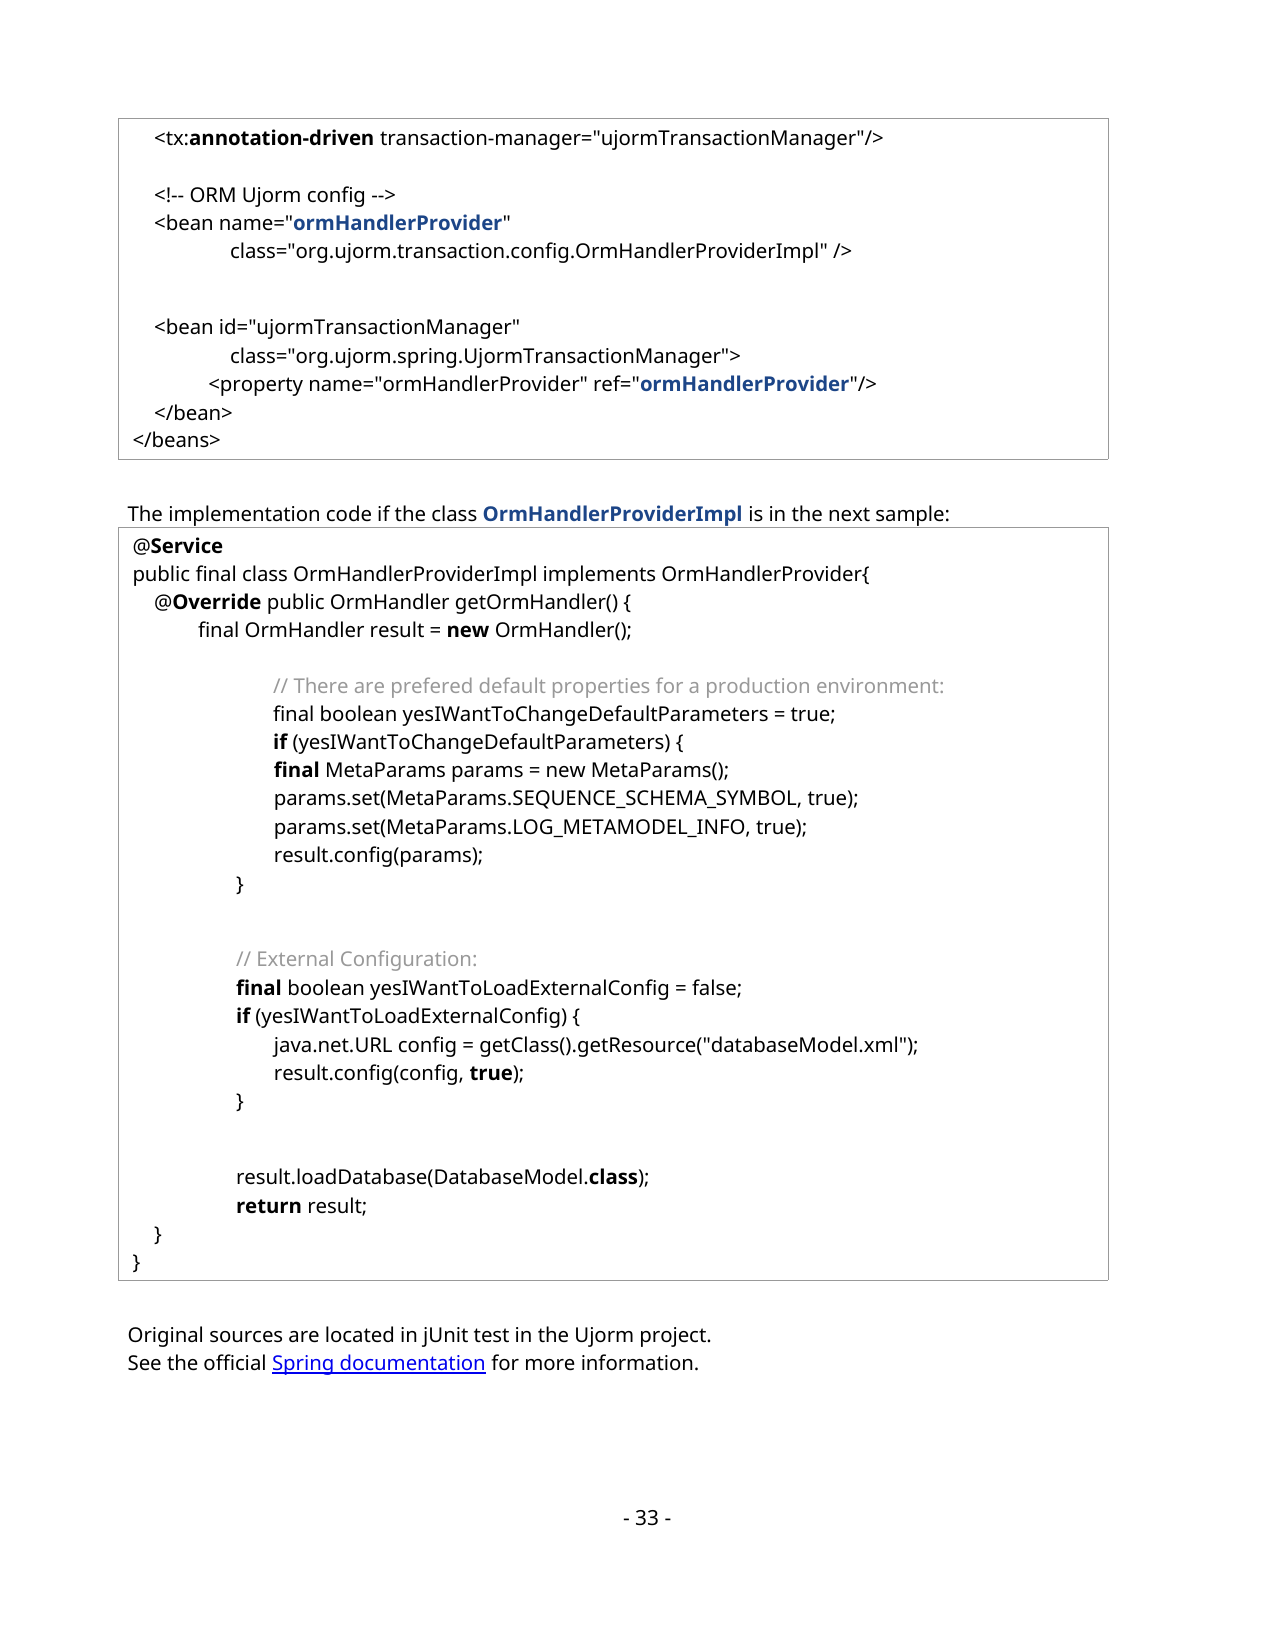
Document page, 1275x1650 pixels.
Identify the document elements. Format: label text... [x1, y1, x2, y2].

subtitle The implementation code if the class OrmHandlerProviderImpl is in the next sample: [127, 499, 1147, 527]
subtitle See the official Spring documentation for more information. [127, 1349, 1147, 1376]
table_header @Service public final class OrmHandlerProviderImpl implements OrmHandlerProvider{ @Override public OrmHandler getOrmHandler() { final OrmHandler result = new OrmHandler(); // There are prefered default properties for a production environment: final boolean yesIWantToChangeDefaultParameters = true; if (yesIWantToChangeDefaultParameters) { final MetaParams params = new MetaParams(); params.set(MetaParams.SEQUENCE_SCHEMA_SYMBOL, true); params.set(MetaParams.LOG_METAMODEL_INFO, true); result.config(params); } // External Configuration: final boolean yesIWantToLoadExternalConfig = false; if (yesIWantToLoadExternalConfig) { java.net.URL config = getClass().getResource("databaseModel.xml"); result.config(config, true); } result.loadDatabase(DatabaseModel.class); return result; } } [119, 528, 1108, 1280]
subtitle Original sources are located in jUnit test in the Ujorm project. [127, 1321, 1147, 1349]
table_header <tx:annotation-driven transaction-manager="ujormTransactionManager"/> <!-- ORM Ujorm config --> <bean name="ormHandlerProvider" class="org.ujorm.transaction.config.OrmHandlerProviderImpl" /> <bean id="ujormTransactionManager" class="org.ujorm.spring.UjormTransactionManager"> <property name="ormHandlerProvider" ref="ormHandlerProvider"/> </bean> </beans> [119, 119, 1108, 458]
